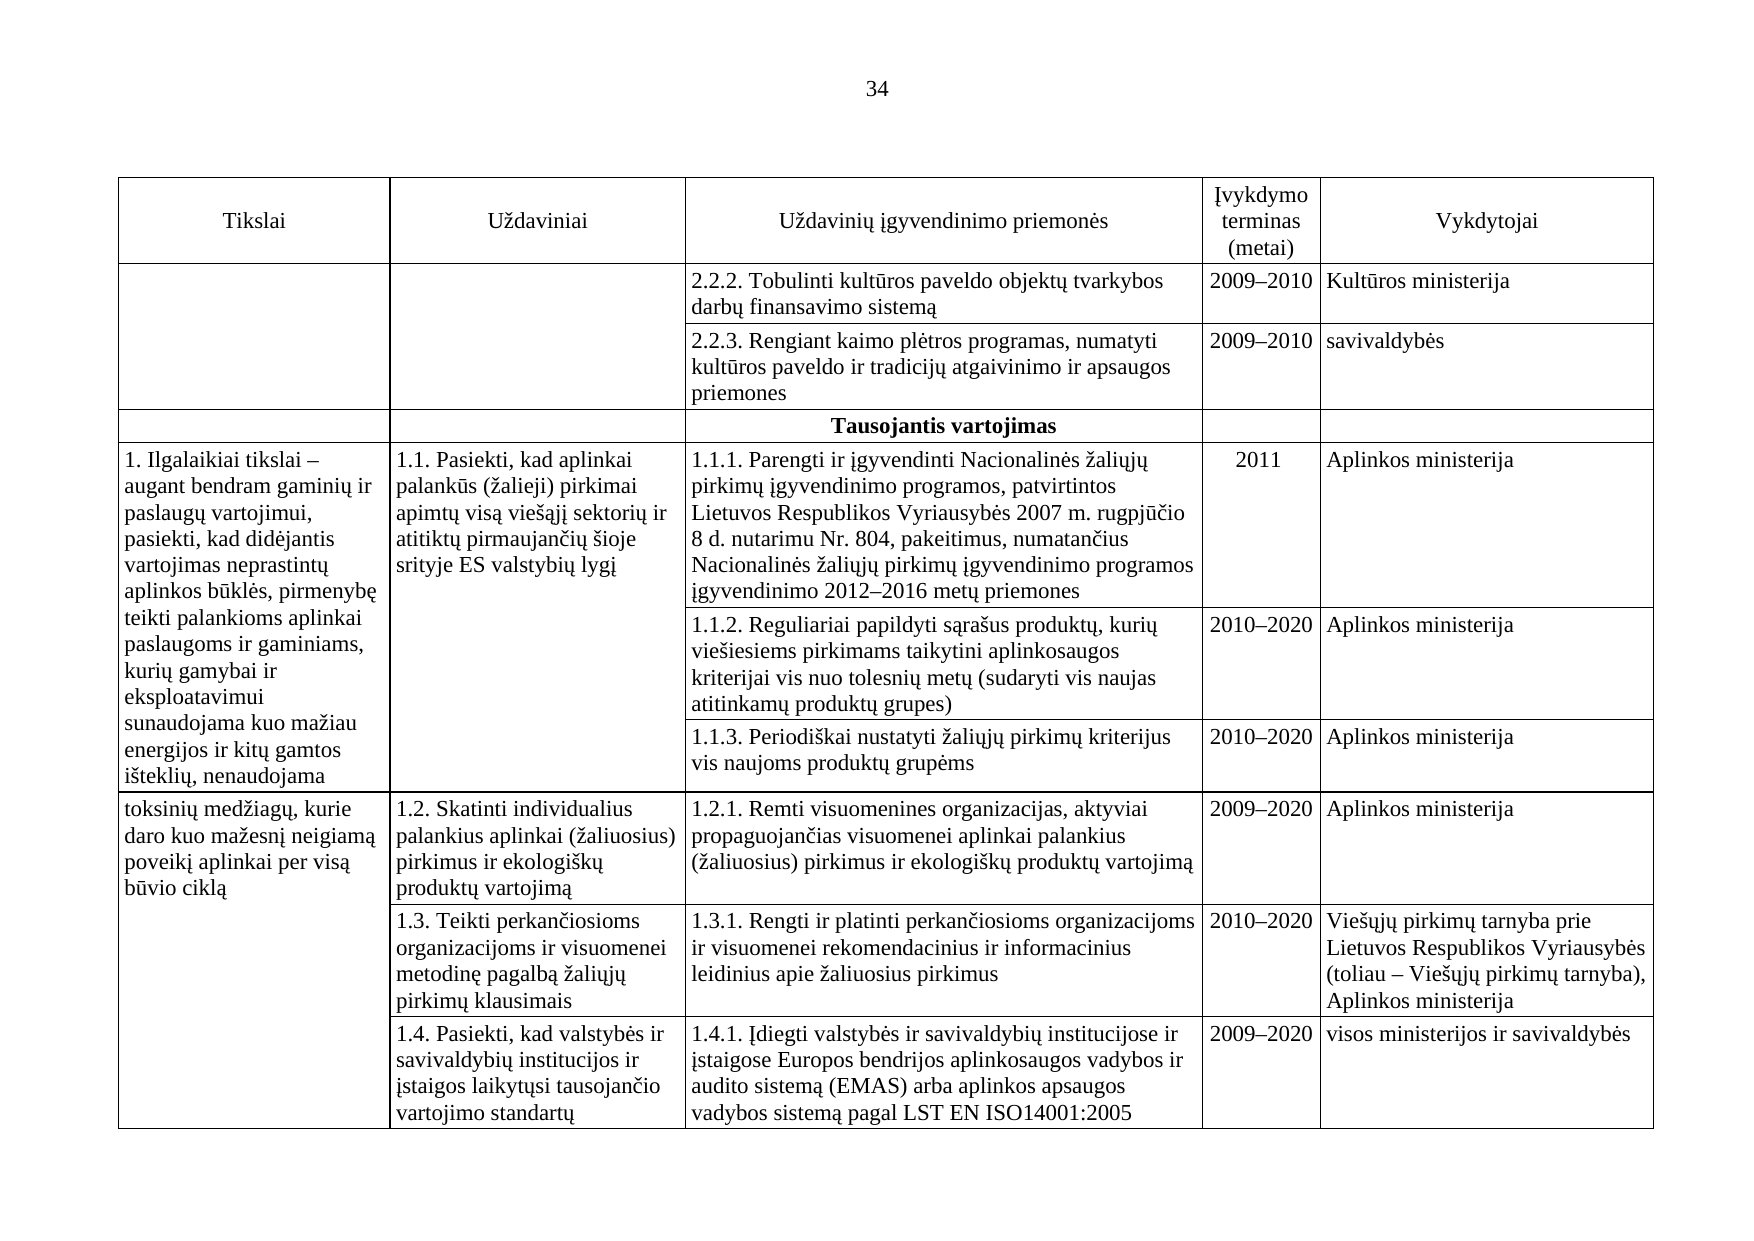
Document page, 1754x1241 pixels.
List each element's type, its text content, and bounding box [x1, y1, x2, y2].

table_cell 2009–2020 [1203, 793, 1320, 904]
table_cell 1.2.1. Remti visuomenines organizacijas, aktyviai propaguojančias visuomenei aplinkai palankius (žaliuosius) pirkimus ir ekologiškų produktų vartojimą [686, 793, 1202, 904]
table_header Uždavinių įgyvendinimo priemonės [686, 178, 1202, 263]
table_cell 1.3.1. Rengti ir platinti perkančiosioms organizacijoms ir visuomenei rekomendacinius ir informacinius leidinius apie žaliuosius pirkimus [686, 905, 1202, 1016]
table_cell 2010–2020 [1203, 608, 1320, 719]
table_cell [1203, 410, 1320, 442]
table_cell 1.3. Teikti perkančiosioms organizacijoms ir visuomenei metodinę pagalbą žaliųjų pirkimų klausimais [391, 905, 685, 1016]
table_cell 2010–2020 [1203, 905, 1320, 1016]
table_header Tikslai [119, 178, 389, 263]
table_cell [391, 719, 685, 791]
table_cell 2010–2020 [1203, 720, 1320, 791]
table_cell 1.4.1. Įdiegti valstybės ir savivaldybių institucijose ir įstaigose Europos bendrijos aplinkosaugos vadybos ir audito sistemą (EMAS) arba aplinkos apsaugos vadybos sistemą pagal LST EN ISO14001:2005 [686, 1017, 1202, 1128]
table_header Įvykdymo terminas (metai) [1203, 178, 1320, 263]
table_cell [119, 1016, 389, 1128]
table_cell 2009–2010 [1203, 324, 1320, 409]
table_cell 2009–2010 [1203, 264, 1320, 323]
table_cell 1.4. Pasiekti, kad valstybės ir savivaldybių institucijos ir įstaigos laikytųsi tausojančio vartojimo standartų [391, 1017, 685, 1128]
table_cell [391, 410, 685, 442]
table_cell 1.1.3. Periodiškai nustatyti žaliųjų pirkimų kriterijus vis naujoms produktų grupėms [686, 720, 1202, 791]
table_cell [1321, 410, 1653, 442]
table_cell Aplinkos ministerija [1321, 608, 1653, 719]
table_header Uždaviniai [391, 178, 685, 263]
table_header Vykdytojai [1321, 178, 1653, 263]
table_cell [119, 264, 389, 409]
table_cell 1.1.2. Reguliariai papildyti sąrašus produktų, kurių viešiesiems pirkimams taikytini aplinkosaugos kriterijai vis nuo tolesnių metų (sudaryti vis naujas atitinkamų produktų grupes) [686, 608, 1202, 719]
table_cell Aplinkos ministerija [1321, 720, 1653, 791]
table_cell [119, 410, 389, 442]
table_cell 2009–2020 [1203, 1017, 1320, 1128]
table_cell toksinių medžiagų, kurie daro kuo mažesnį neigiamą poveikį aplinkai per visą būvio ciklą [119, 793, 389, 904]
table_cell Viešųjų pirkimų tarnyba prie Lietuvos Respublikos Vyriausybės (toliau – Viešųjų pirkimų tarnyba), Aplinkos ministerija [1321, 905, 1653, 1016]
table_cell 1.1.1. Parengti ir įgyvendinti Nacionalinės žaliųjų pirkimų įgyvendinimo programos, patvirtintos Lietuvos Respublikos Vyriausybės 2007 m. rugpjūčio 8 d. nutarimu Nr. 804, pakeitimus, numatančius Nacionalinės žaliųjų pirkimų įgyvendinimo programos įgyvendinimo 2012–2016 metų priemones [686, 443, 1202, 607]
table_cell Tausojantis vartojimas [686, 410, 1202, 442]
table_cell Kultūros ministerija [1321, 264, 1653, 323]
table_cell Aplinkos ministerija [1321, 793, 1653, 904]
table_cell 2.2.2. Tobulinti kultūros paveldo objektų tvarkybos darbų finansavimo sistemą [686, 264, 1202, 323]
table_cell 2.2.3. Rengiant kaimo plėtros programas, numatyti kultūros paveldo ir tradicijų atgaivinimo ir apsaugos priemones [686, 324, 1202, 409]
table_cell 1. Ilgalaikiai tikslai – augant bendram gaminių ir paslaugų vartojimui, pasiekti, kad didėjantis vartojimas neprastintų aplinkos būklės, pirmenybę teikti palankioms aplinkai paslaugoms ir gaminiams, kurių gamybai ir eksploatavimui sunaudojama kuo mažiau energijos ir kitų gamtos išteklių, nenaudojama [119, 443, 389, 791]
table_cell [119, 904, 389, 1016]
table_cell 2011 [1203, 443, 1320, 607]
table_cell [391, 264, 685, 409]
table_cell savivaldybės [1321, 324, 1653, 409]
table_cell 1.1. Pasiekti, kad aplinkai palankūs (žalieji) pirkimai apimtų visą viešąjį sektorių ir atitiktų pirmaujančių šioje srityje ES valstybių lygį [391, 443, 685, 719]
table_cell 1.2. Skatinti individualius palankius aplinkai (žaliuosius) pirkimus ir ekologiškų produktų vartojimą [391, 793, 685, 904]
table_cell visos ministerijos ir savivaldybės [1321, 1017, 1653, 1128]
table_cell Aplinkos ministerija [1321, 443, 1653, 607]
